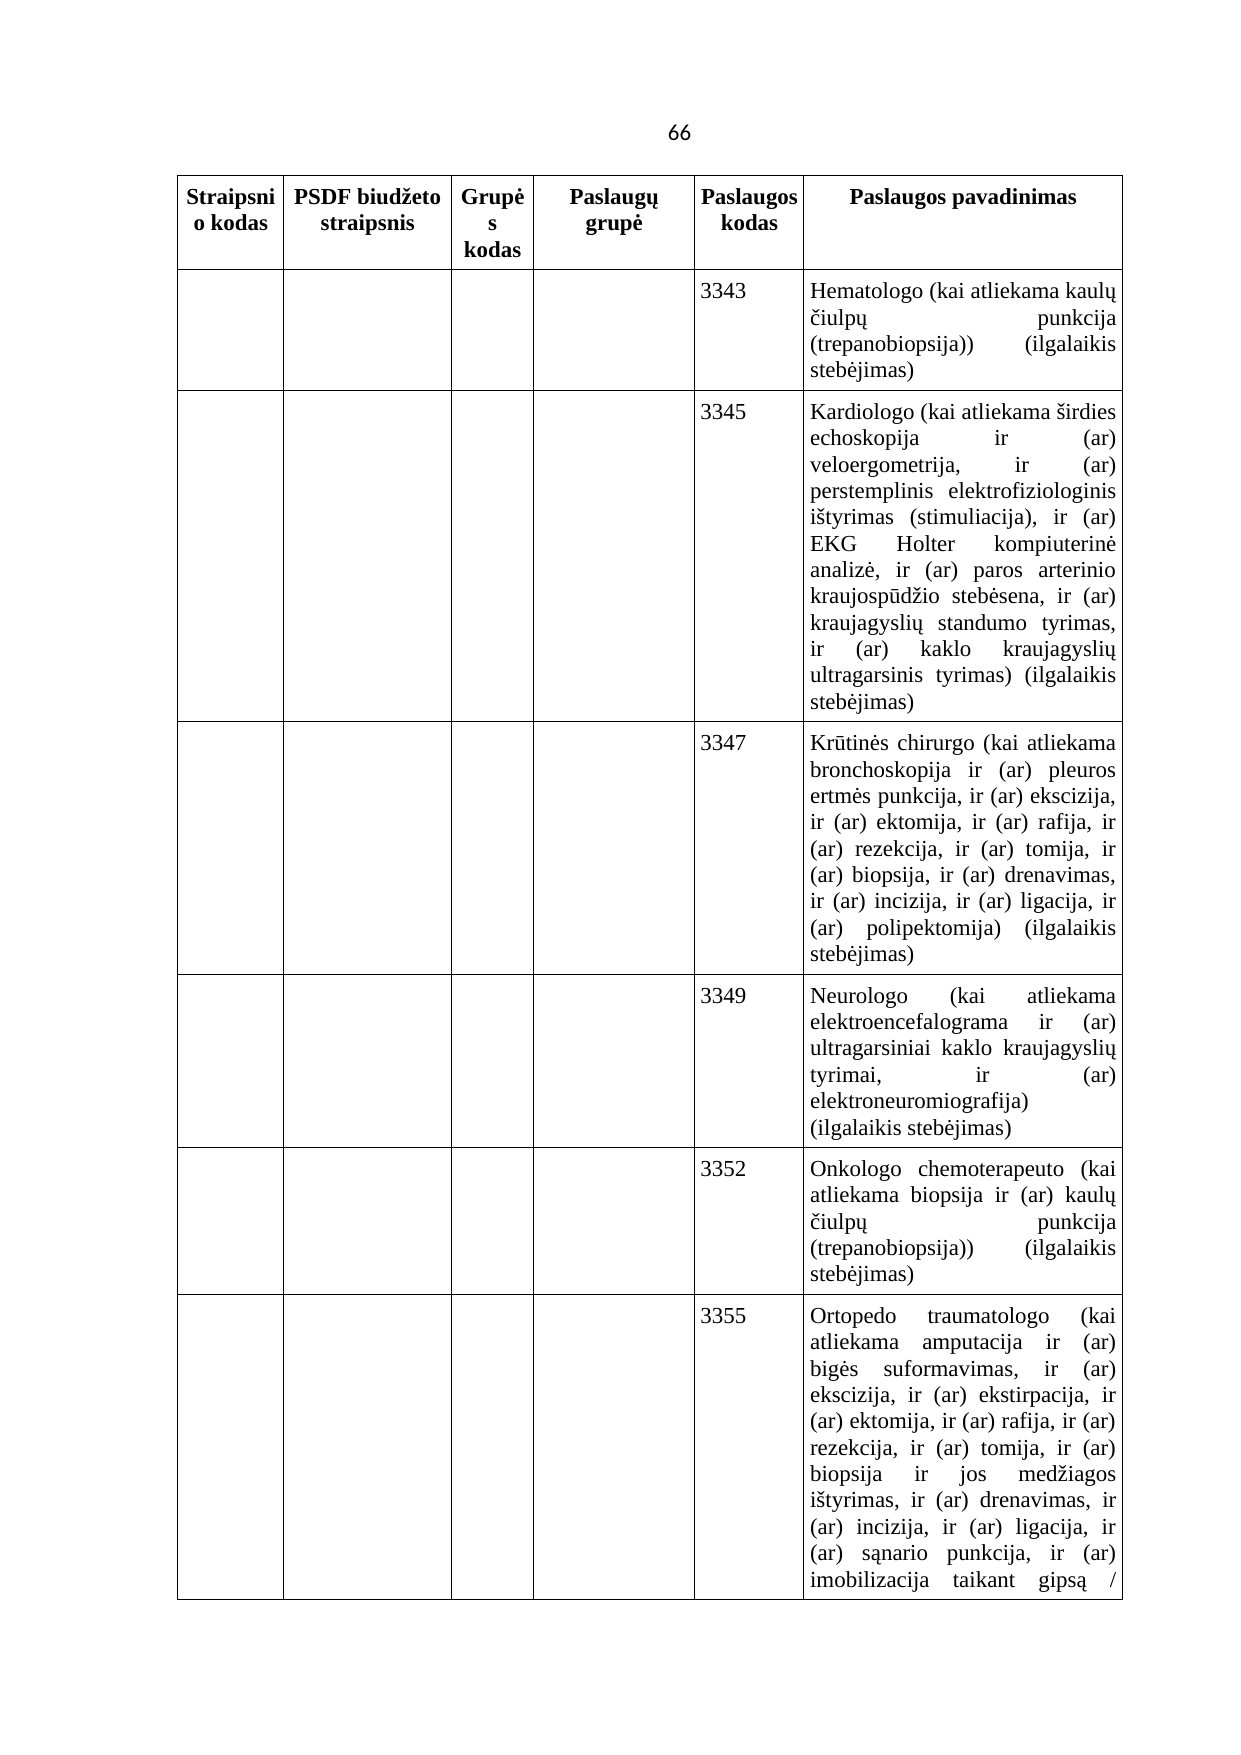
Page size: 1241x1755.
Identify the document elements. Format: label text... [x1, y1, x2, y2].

table_cell [534, 270, 694, 390]
table_header PSDF biudžeto straipsnis [284, 176, 451, 269]
table_cell [178, 1148, 283, 1294]
table_cell [452, 270, 533, 390]
table_header Paslaugos kodas [695, 176, 803, 269]
table_cell [452, 722, 533, 974]
table_cell [534, 1148, 694, 1294]
table_cell [534, 1295, 694, 1599]
table_cell [178, 391, 283, 721]
table_cell 3349 [695, 975, 803, 1147]
table_cell Krūtinės chirurgo (kai atliekama bronchoskopija ir (ar) pleuros ertmės punkcija, ir (ar) ekscizija, ir (ar) ektomija, ir (ar) rafija, ir (ar) rezekcija, ir (ar) tomija, ir (ar) biopsija, ir (ar) drenavimas, ir (ar) incizija, ir (ar) ligacija, ir (ar) polipektomija) (ilgalaikis stebėjimas) [804, 722, 1122, 974]
table_cell [178, 722, 283, 974]
table_cell [178, 975, 283, 1147]
table_cell Onkologo chemoterapeuto (kai atliekama biopsija ir (ar) kaulų čiulpų punkcija (trepanobiopsija)) (ilgalaikis stebėjimas) [804, 1148, 1122, 1294]
table_cell 3352 [695, 1148, 803, 1294]
table_cell Kardiologo (kai atliekama širdies echoskopija ir (ar) veloergometrija, ir (ar) perstemplinis elektrofiziologinis ištyrimas (stimuliacija), ir (ar) EKG Holter kompiuterinė analizė, ir (ar) paros arterinio kraujospūdžio stebėsena, ir (ar) kraujagyslių standumo tyrimas, ir (ar) kaklo kraujagyslių ultragarsinis tyrimas) (ilgalaikis stebėjimas) [804, 391, 1122, 721]
table_header Straipsnio kodas [178, 176, 283, 269]
table_cell 3345 [695, 391, 803, 721]
table_cell [178, 270, 283, 390]
table_cell [284, 391, 451, 721]
table_cell Hematologo (kai atliekama kaulų čiulpų punkcija (trepanobiopsija)) (ilgalaikis stebėjimas) [804, 270, 1122, 390]
table_cell Ortopedo traumatologo (kai atliekama amputacija ir (ar) bigės suformavimas, ir (ar) ekscizija, ir (ar) ekstirpacija, ir (ar) ektomija, ir (ar) rafija, ir (ar) rezekcija, ir (ar) tomija, ir (ar) biopsija ir jos medžiagos ištyrimas, ir (ar) drenavimas, ir (ar) incizija, ir (ar) ligacija, ir (ar) sąnario punkcija, ir (ar) imobilizacija taikant gipsą / [804, 1295, 1122, 1599]
table_cell [178, 1295, 283, 1599]
table_header Paslaugos pavadinimas [804, 176, 1122, 269]
table_cell 3347 [695, 722, 803, 974]
table_cell Neurologo (kai atliekama elektroencefalograma ir (ar) ultragarsiniai kaklo kraujagyslių tyrimai, ir (ar) elektroneuromiografija) (ilgalaikis stebėjimas) [804, 975, 1122, 1147]
table_cell [534, 975, 694, 1147]
table_header Paslaugų grupė [534, 176, 694, 269]
table_cell [284, 1148, 451, 1294]
table_cell [284, 1295, 451, 1599]
table_cell [284, 270, 451, 390]
table_cell [452, 975, 533, 1147]
table_cell [284, 722, 451, 974]
table_header Grupės kodas [452, 176, 533, 269]
table_cell [452, 391, 533, 721]
table_cell [534, 391, 694, 721]
table_cell 3343 [695, 270, 803, 390]
table_cell 3355 [695, 1295, 803, 1599]
table_cell [284, 975, 451, 1147]
table_cell [452, 1148, 533, 1294]
table_cell [534, 722, 694, 974]
table_cell [452, 1295, 533, 1599]
